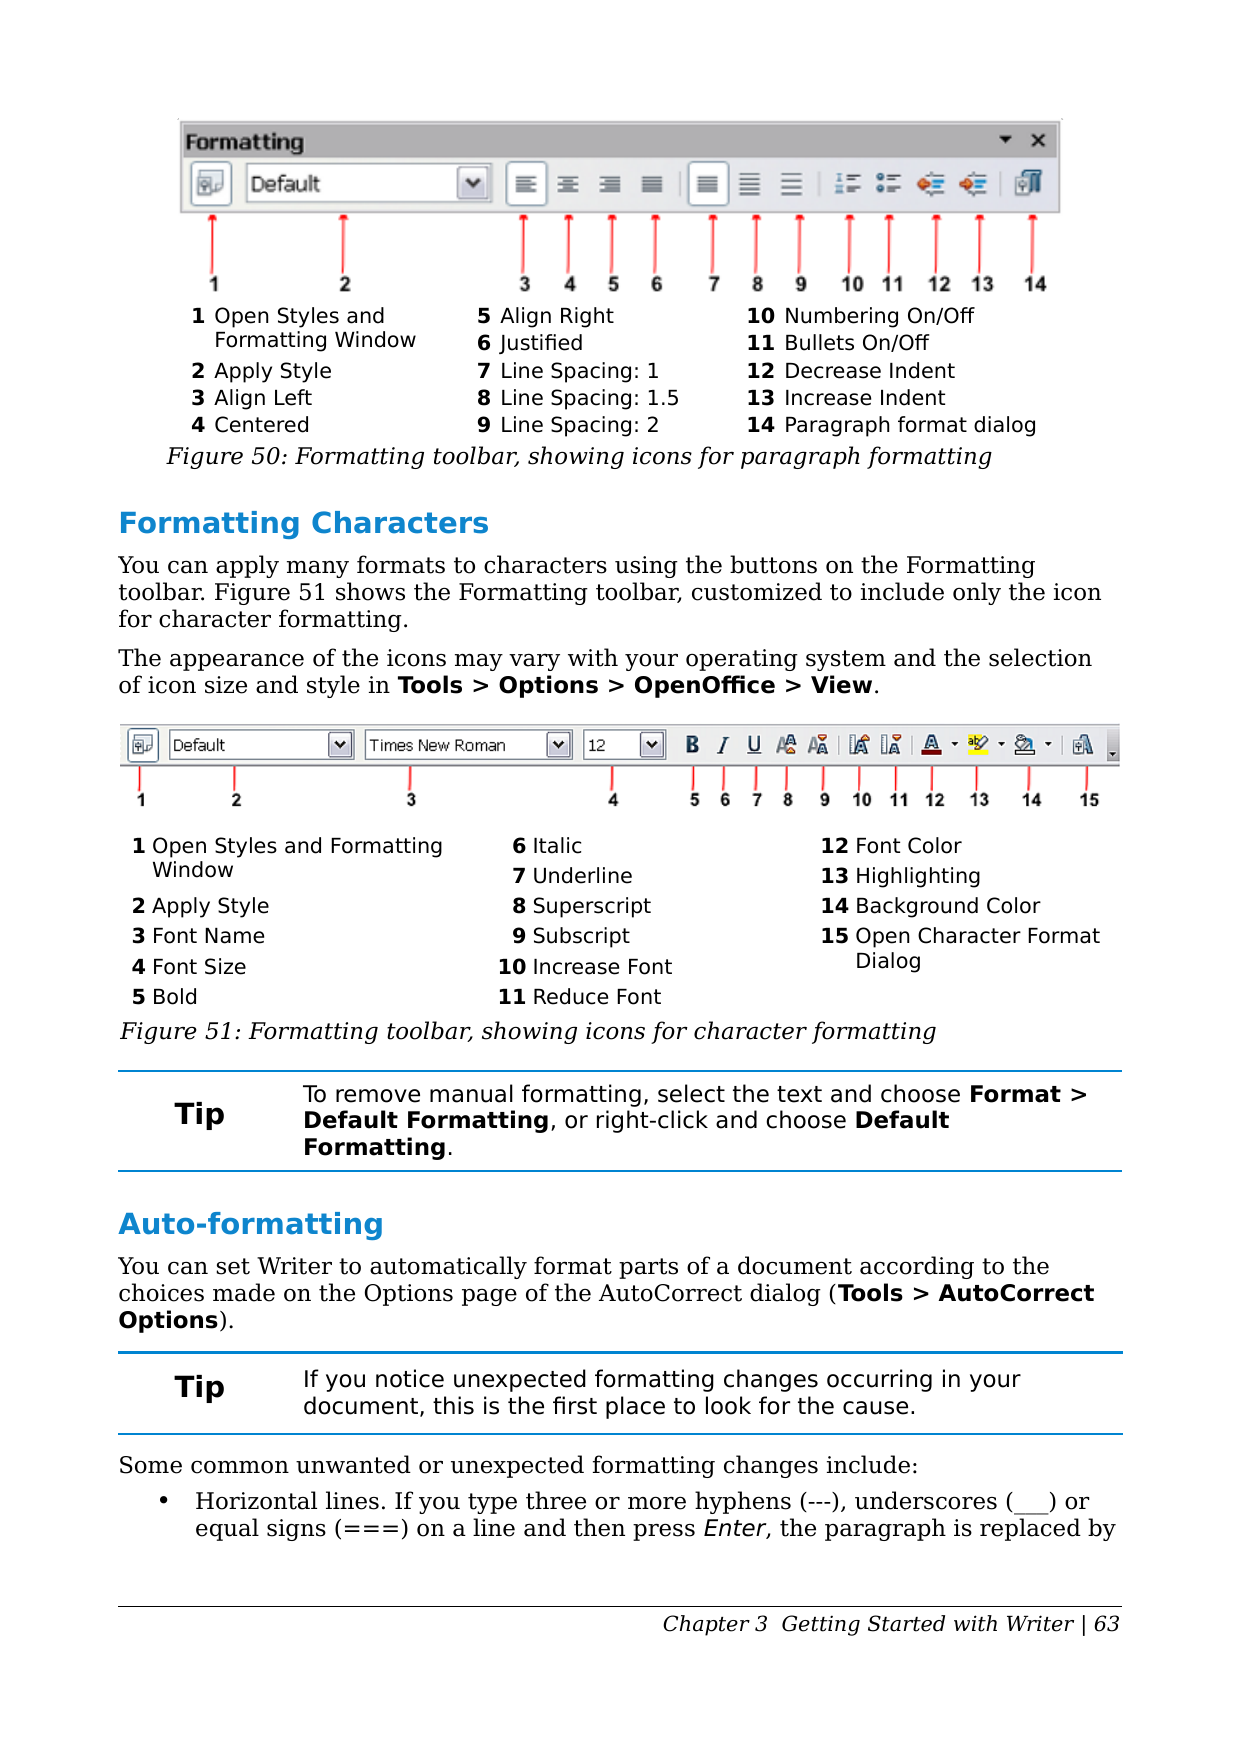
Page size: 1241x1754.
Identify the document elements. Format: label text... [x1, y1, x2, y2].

table_cell 7 [456, 356, 494, 383]
text Figure 51: Formatting toolbar, showing icons for character formatting [120, 1018, 1120, 1045]
table_header 6 [470, 831, 529, 861]
table_cell Justified [494, 329, 723, 356]
table_cell Bullets On/Off [778, 329, 1071, 356]
table_header Font Color [852, 831, 1120, 861]
table_cell 11 [723, 329, 778, 356]
list Some common unwanted or unexpected formatting changes include: [118, 1453, 1122, 1479]
subtitle Formatting Characters [118, 506, 1122, 540]
table_cell 12 [723, 356, 778, 383]
table_header Align Right [494, 301, 723, 328]
table_cell 7 [470, 861, 529, 891]
picture [177, 118, 1064, 295]
table_cell 4 [120, 952, 149, 982]
table_cell Open Character Format Dialog [852, 922, 1120, 982]
table_cell 14 [793, 891, 852, 922]
table_cell [793, 982, 852, 1012]
table_cell 13 [793, 861, 852, 891]
table_header 5 [456, 301, 494, 328]
table_cell Font Size [149, 952, 469, 982]
table_cell 10 [470, 952, 529, 982]
table_cell Line Spacing: 2 [494, 410, 723, 438]
text Figure 50: Formatting toolbar, showing icons for paragraph formatting [167, 443, 1074, 470]
table_cell Apply Style [208, 356, 456, 383]
table_cell [852, 982, 1120, 1012]
table_cell Background Color [852, 891, 1120, 922]
table_header Numbering On/Off [778, 301, 1071, 328]
table_cell Centered [208, 410, 456, 438]
table_cell Line Spacing: 1 [494, 356, 723, 383]
table_cell Highlighting [852, 861, 1120, 891]
table_cell 9 [456, 410, 494, 438]
table_header If you notice unexpected formatting changes occurring in your document, this is the first place to look for the cause. [281, 1354, 1122, 1433]
table_cell 2 [170, 356, 208, 383]
table_cell 8 [470, 891, 529, 922]
table_cell 4 [170, 410, 208, 438]
table_cell [120, 861, 149, 891]
picture [120, 723, 1121, 819]
table_cell Increase Font [529, 952, 792, 982]
table_cell [793, 952, 852, 982]
table_header 12 [793, 831, 852, 861]
table_header Open Styles and Formatting Window [149, 831, 469, 891]
text You can set Writer to automatically format parts of a document according to the choices made on the Options page of the AutoCorrect dialog (Tools > AutoCorrect Options). [118, 1253, 1122, 1334]
table_cell 6 [456, 329, 494, 356]
table_header 1 [120, 831, 149, 861]
table_cell 14 [723, 410, 778, 438]
table_cell 13 [723, 383, 778, 410]
table_cell 5 [120, 982, 149, 1012]
table_header To remove manual formatting, select the text and choose Format > Default Formatting, or right-click and choose Default Formatting. [281, 1072, 1122, 1169]
table_cell Decrease Indent [778, 356, 1071, 383]
table_cell [170, 329, 208, 356]
table_cell Bold [149, 982, 469, 1012]
table_header Tip [118, 1072, 281, 1169]
table_cell Underline [529, 861, 792, 891]
table_header 1 [170, 301, 208, 328]
table_cell Reduce Font [529, 982, 792, 1012]
table_cell Line Spacing: 1.5 [494, 383, 723, 410]
table_cell Font Name [149, 922, 469, 952]
table_header 10 [723, 301, 778, 328]
table_cell 11 [470, 982, 529, 1012]
table_cell 8 [456, 383, 494, 410]
table_cell 15 [793, 922, 852, 952]
table_cell Superscript [529, 891, 792, 922]
table_cell 3 [120, 922, 149, 952]
table_header Italic [529, 831, 792, 861]
table_cell Subscript [529, 922, 792, 952]
table_cell 9 [470, 922, 529, 952]
table_cell Apply Style [149, 891, 469, 922]
table_cell Increase Indent [778, 383, 1071, 410]
text The appearance of the icons may vary with your operating system and the selection of icon size and style in Tools > Options > OpenOffice > View. [118, 645, 1122, 699]
table_cell 3 [170, 383, 208, 410]
table_cell Align Left [208, 383, 456, 410]
subtitle Auto-formatting [118, 1207, 1122, 1241]
table_cell Paragraph format dialog [778, 410, 1071, 438]
table_header Open Styles and Formatting Window [208, 301, 456, 356]
text You can apply many formats to characters using the buttons on the Formatting toolbar. Figure 51 shows the Formatting toolbar, customized to include only the icon for character formatting. [118, 552, 1122, 632]
list Horizontal lines. If you type three or more hyphens (---), underscores (___) or equal signs (===) on a line and then press Enter, the paragraph is replaced by [156, 1486, 1122, 1542]
table_header Tip [118, 1354, 281, 1433]
table_cell 2 [120, 891, 149, 922]
